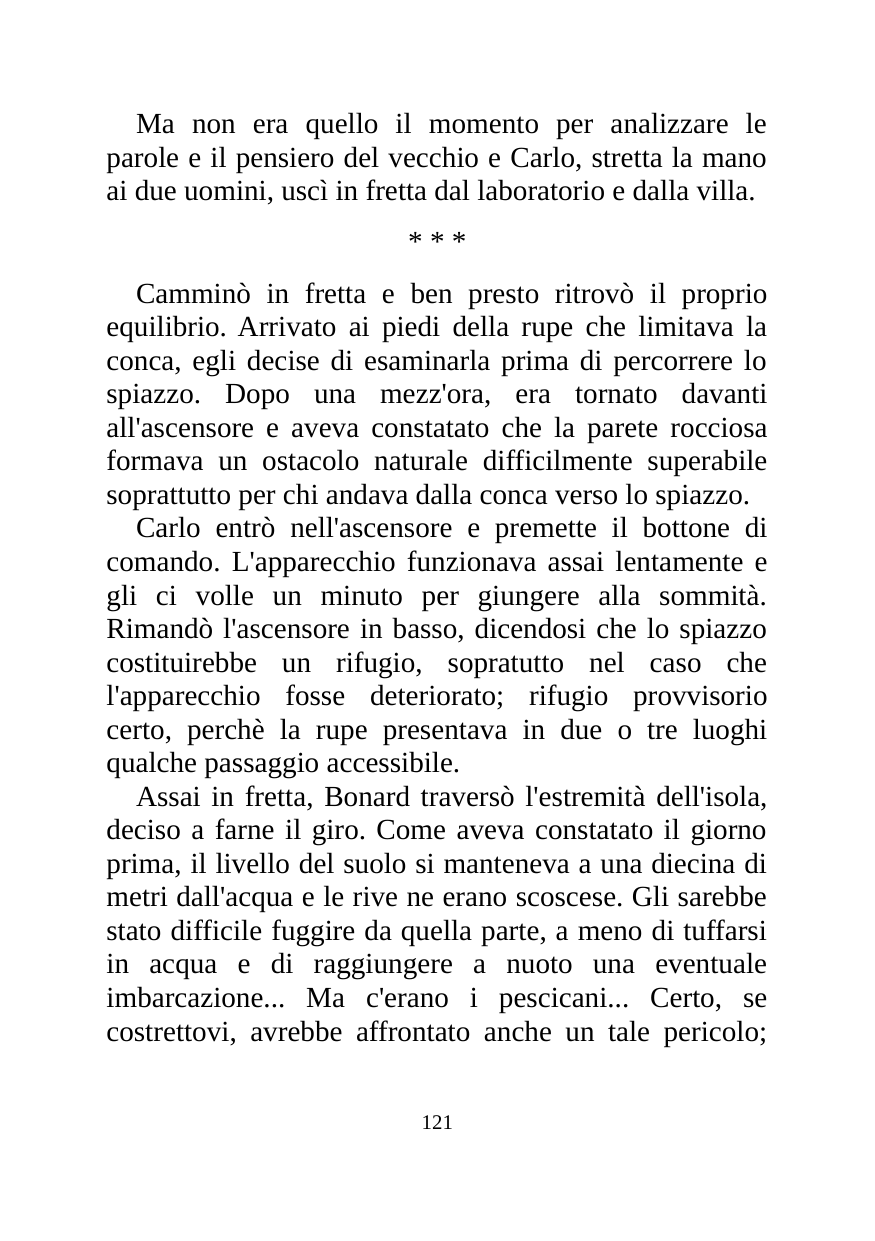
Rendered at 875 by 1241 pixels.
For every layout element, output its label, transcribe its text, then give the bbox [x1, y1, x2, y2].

text Ma non era quello il momento per analizzare le parole e il pensiero del vecchio e Carlo, stretta la mano ai due uomini, uscì in fretta dal laboratorio e dalla villa. [106, 106, 768, 207]
text Carlo entrò nell'ascensore e premette il bottone di comando. L'apparecchio funzionava assai lentamente e gli ci volle un minuto per giungere alla sommità. Rimandò l'ascensore in basso, dicendosi che lo spiazzo costituirebbe un rifugio, sopratutto nel caso che l'apparecchio fosse deteriorato; rifugio provvisorio certo, perchè la rupe presentava in due o tre luoghi qualche passaggio accessibile. [106, 511, 768, 779]
text * * * [106, 224, 768, 258]
text Assai in fretta, Bonard traversò l'estremità dell'isola, deciso a farne il giro. Come aveva constatato il giorno prima, il livello del suolo si manteneva a una diecina di metri dall'acqua e le rive ne erano scoscese. Gli sarebbe stato difficile fuggire da quella parte, a meno di tuffarsi in acqua e di raggiungere a nuoto una eventuale imbarcazione... Ma c'erano i pescicani... Certo, se costrettovi, avrebbe affrontato anche un tale pericolo; [106, 779, 768, 1047]
text Camminò in fretta e ben presto ritrovò il proprio equilibrio. Arrivato ai piedi della rupe che limitava la conca, egli decise di esaminarla prima di percorrere lo spiazzo. Dopo una mezz'ora, era tornato davanti all'ascensore e aveva constatato che la parete rocciosa formava un ostacolo naturale difficilmente superabile soprattutto per chi andava dalla conca verso lo spiazzo. [106, 276, 768, 511]
